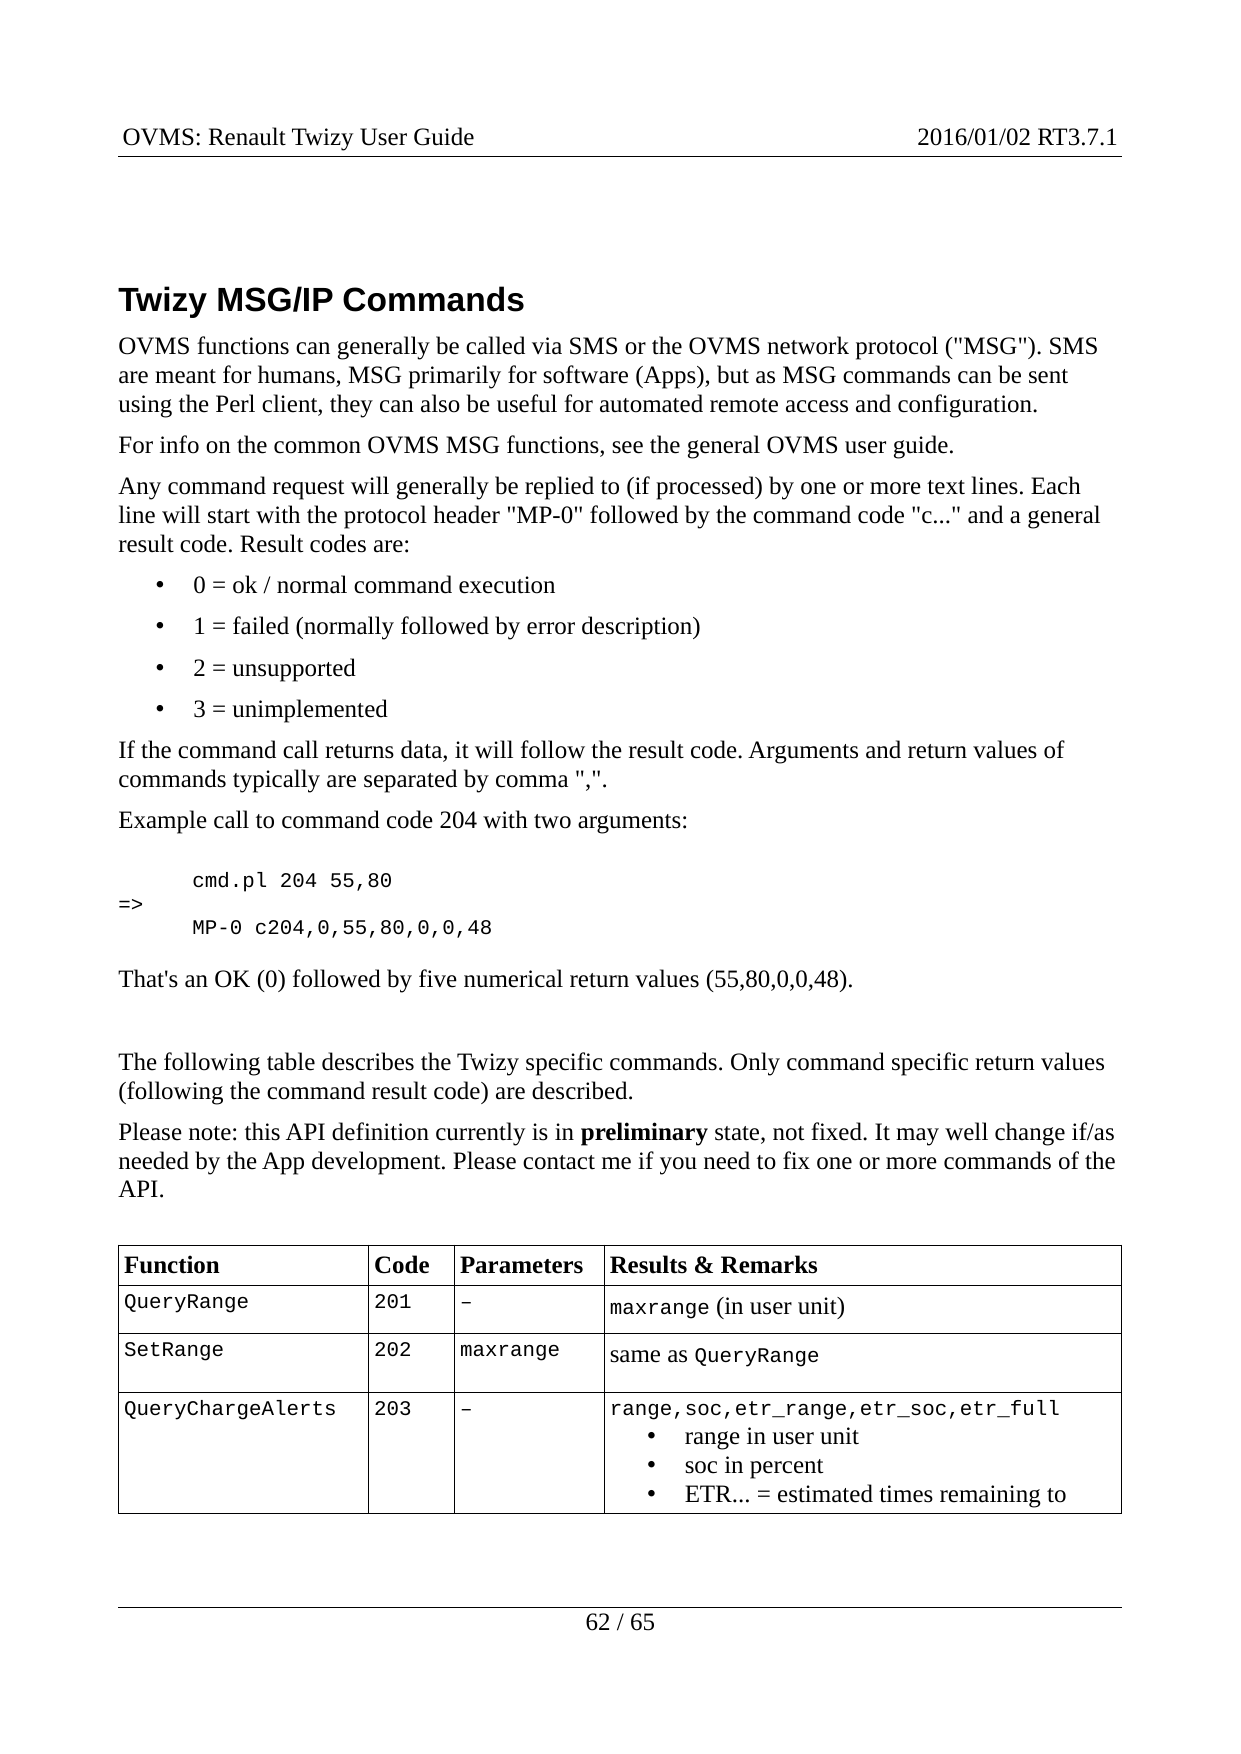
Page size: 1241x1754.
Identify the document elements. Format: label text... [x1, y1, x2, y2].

table_header Results & Remarks [605, 1246, 1121, 1285]
text For info on the common OVMS MSG functions, see the general OVMS user guide. [118, 430, 1122, 459]
text Example call to command code 204 with two arguments: [118, 805, 1122, 834]
table_header Function [119, 1246, 368, 1285]
list 0 = ok / normal command execution [156, 570, 1122, 599]
text That's an OK (0) followed by five numerical return values (55,80,0,0,48). [118, 964, 1122, 993]
table_cell – [455, 1286, 604, 1333]
text If the command call returns data, it will follow the result code. Arguments and return values of commands typically are separated by comma ",". [118, 735, 1122, 793]
list 3 = unimplemented [156, 694, 1122, 723]
table_cell maxrange (in user unit) [605, 1286, 1121, 1333]
table_cell QueryChargeAlerts [119, 1393, 368, 1513]
table_cell 201 [369, 1286, 454, 1333]
table_cell same as QueryRange [605, 1334, 1121, 1392]
list 2 = unsupported [156, 653, 1122, 681]
table_cell maxrange [455, 1334, 604, 1392]
text Please note: this API definition currently is in preliminary state, not fixed. It may well change if/as needed by the App development. Please contact me if you need to fix one or more commands of the API. [118, 1117, 1122, 1203]
text Any command request will generally be replied to (if processed) by one or more text lines. Each line will start with the protocol header "MP-0" followed by the command code "c..." and a general result code. Result codes are: [118, 471, 1122, 558]
table_cell 202 [369, 1334, 454, 1392]
table_header Parameters [455, 1246, 604, 1285]
text OVMS functions can generally be called via SMS or the OVMS network protocol ("MSG"). SMS are meant for humans, MSG primarily for software (Apps), but as MSG commands can be sent using the Perl client, they can also be useful for automated remote access and configuration. [118, 331, 1122, 418]
table_cell – [455, 1393, 604, 1513]
table_cell 203 [369, 1393, 454, 1513]
text The following table describes the Twizy specific commands. Only command specific return values (following the command result code) are described. [118, 1047, 1122, 1104]
table_header Code [369, 1246, 454, 1285]
table_cell range,soc,etr_range,etr_soc,etr_full range in user unit soc in percent ETR... = estimated times remaining to [605, 1393, 1121, 1513]
text MP-0 c204,0,55,80,0,0,48 [118, 917, 1122, 941]
text => [118, 894, 1122, 917]
table_cell SetRange [119, 1334, 368, 1392]
text cmd.pl 204 55,80 [118, 870, 1122, 894]
list 1 = failed (normally followed by error description) [156, 611, 1122, 640]
subtitle Twizy MSG/IP Commands [118, 280, 1122, 319]
table_cell QueryRange [119, 1286, 368, 1333]
